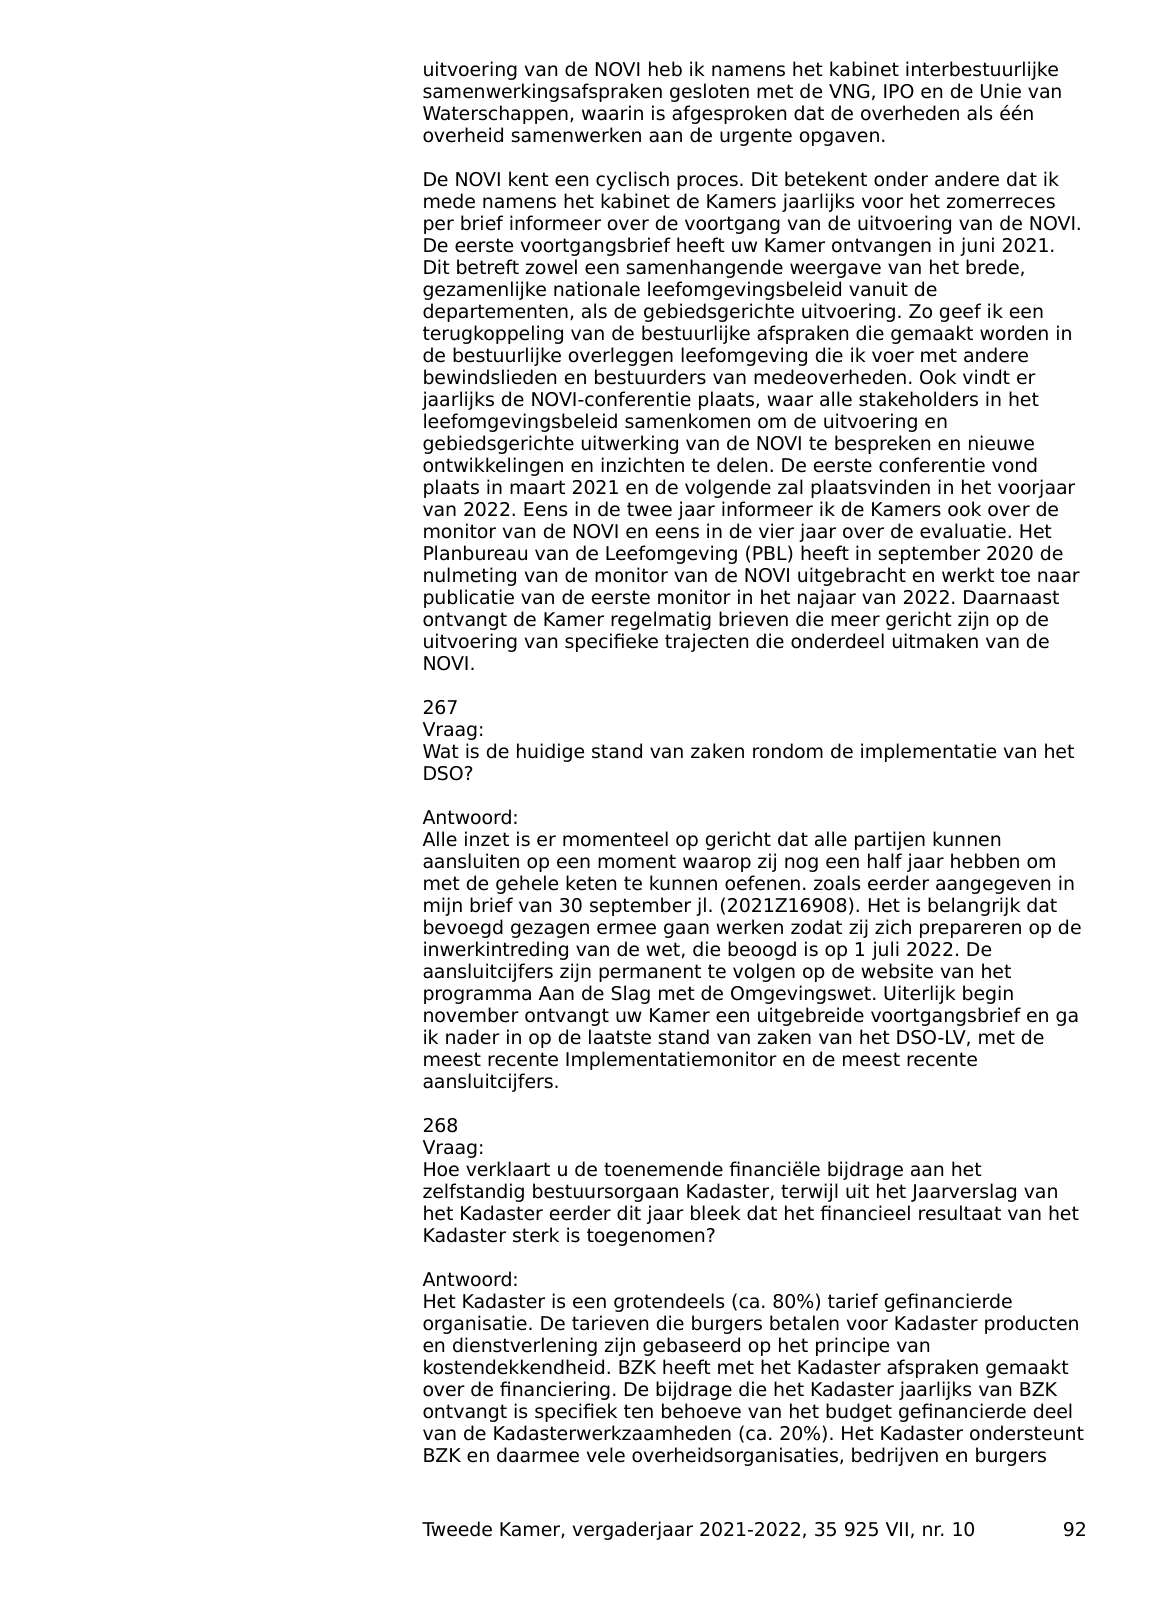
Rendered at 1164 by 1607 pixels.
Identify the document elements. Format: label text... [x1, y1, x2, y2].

text Alle inzet is er momenteel op gericht dat alle partijen kunnen aansluiten op een moment waarop zij nog een half jaar hebben om met de gehele keten te kunnen oefenen. zoals eerder aangegeven in mijn brief van 30 september jl. (2021Z16908). Het is belangrijk dat bevoegd gezagen ermee gaan werken zodat zij zich prepareren op de inwerkintreding van de wet, die beoogd is op 1 juli 2022. De aansluitcijfers zijn permanent te volgen op de website van het programma Aan de Slag met de Omgevingswet. Uiterlijk begin november ontvangt uw Kamer een uitgebreide voortgangsbrief en ga ik nader in op de laatste stand van zaken van het DSO-LV, met de meest recente Implementatiemonitor en de meest recente aansluitcijfers. [422, 829, 1087, 1093]
text Antwoord: [422, 807, 1087, 829]
text 267 [422, 697, 1087, 719]
text De NOVI kent een cyclisch proces. Dit betekent onder andere dat ik mede namens het kabinet de Kamers jaarlijks voor het zomerreces per brief informeer over de voortgang van de uitvoering van de NOVI. De eerste voortgangsbrief heeft uw Kamer ontvangen in juni 2021. Dit betreft zowel een samenhangende weergave van het brede, gezamenlijke nationale leefomgevingsbeleid vanuit de departementen, als de gebiedsgerichte uitvoering. Zo geef ik een terugkoppeling van de bestuurlijke afspraken die gemaakt worden in de bestuurlijke overleggen leefomgeving die ik voer met andere bewindslieden en bestuurders van medeoverheden. Ook vindt er jaarlijks de NOVI-conferentie plaats, waar alle stakeholders in het leefomgevingsbeleid samenkomen om de uitvoering en gebiedsgerichte uitwerking van de NOVI te bespreken en nieuwe ontwikkelingen en inzichten te delen. De eerste conferentie vond plaats in maart 2021 en de volgende zal plaatsvinden in het voorjaar van 2022. Eens in de twee jaar informeer ik de Kamers ook over de monitor van de NOVI en eens in de vier jaar over de evaluatie. Het Planbureau van de Leefomgeving (PBL) heeft in september 2020 de nulmeting van de monitor van de NOVI uitgebracht en werkt toe naar publicatie van de eerste monitor in het najaar van 2022. Daarnaast ontvangt de Kamer regelmatig brieven die meer gericht zijn op de uitvoering van specifieke trajecten die onderdeel uitmaken van de NOVI. [422, 169, 1087, 675]
text Wat is de huidige stand van zaken rondom de implementatie van het DSO? [422, 741, 1087, 785]
text Vraag: [422, 1137, 1087, 1159]
text Antwoord: [422, 1269, 1087, 1291]
text Het Kadaster is een grotendeels (ca. 80%) tarief gefinancierde organisatie. De tarieven die burgers betalen voor Kadaster producten en dienstverlening zijn gebaseerd op het principe van kostendekkendheid. BZK heeft met het Kadaster afspraken gemaakt over de financiering. De bijdrage die het Kadaster jaarlijks van BZK ontvangt is specifiek ten behoeve van het budget gefinancierde deel van de Kadasterwerkzaamheden (ca. 20%). Het Kadaster ondersteunt BZK en daarmee vele overheidsorganisaties, bedrijven en burgers [422, 1291, 1087, 1467]
text Vraag: [422, 719, 1087, 741]
text Hoe verklaart u de toenemende financiële bijdrage aan het zelfstandig bestuursorgaan Kadaster, terwijl uit het Jaarverslag van het Kadaster eerder dit jaar bleek dat het financieel resultaat van het Kadaster sterk is toegenomen? [422, 1159, 1087, 1247]
text uitvoering van de NOVI heb ik namens het kabinet interbestuurlijke samenwerkingsafspraken gesloten met de VNG, IPO en de Unie van Waterschappen, waarin is afgesproken dat de overheden als één overheid samenwerken aan de urgente opgaven. [422, 59, 1087, 147]
text 268 [422, 1115, 1087, 1137]
